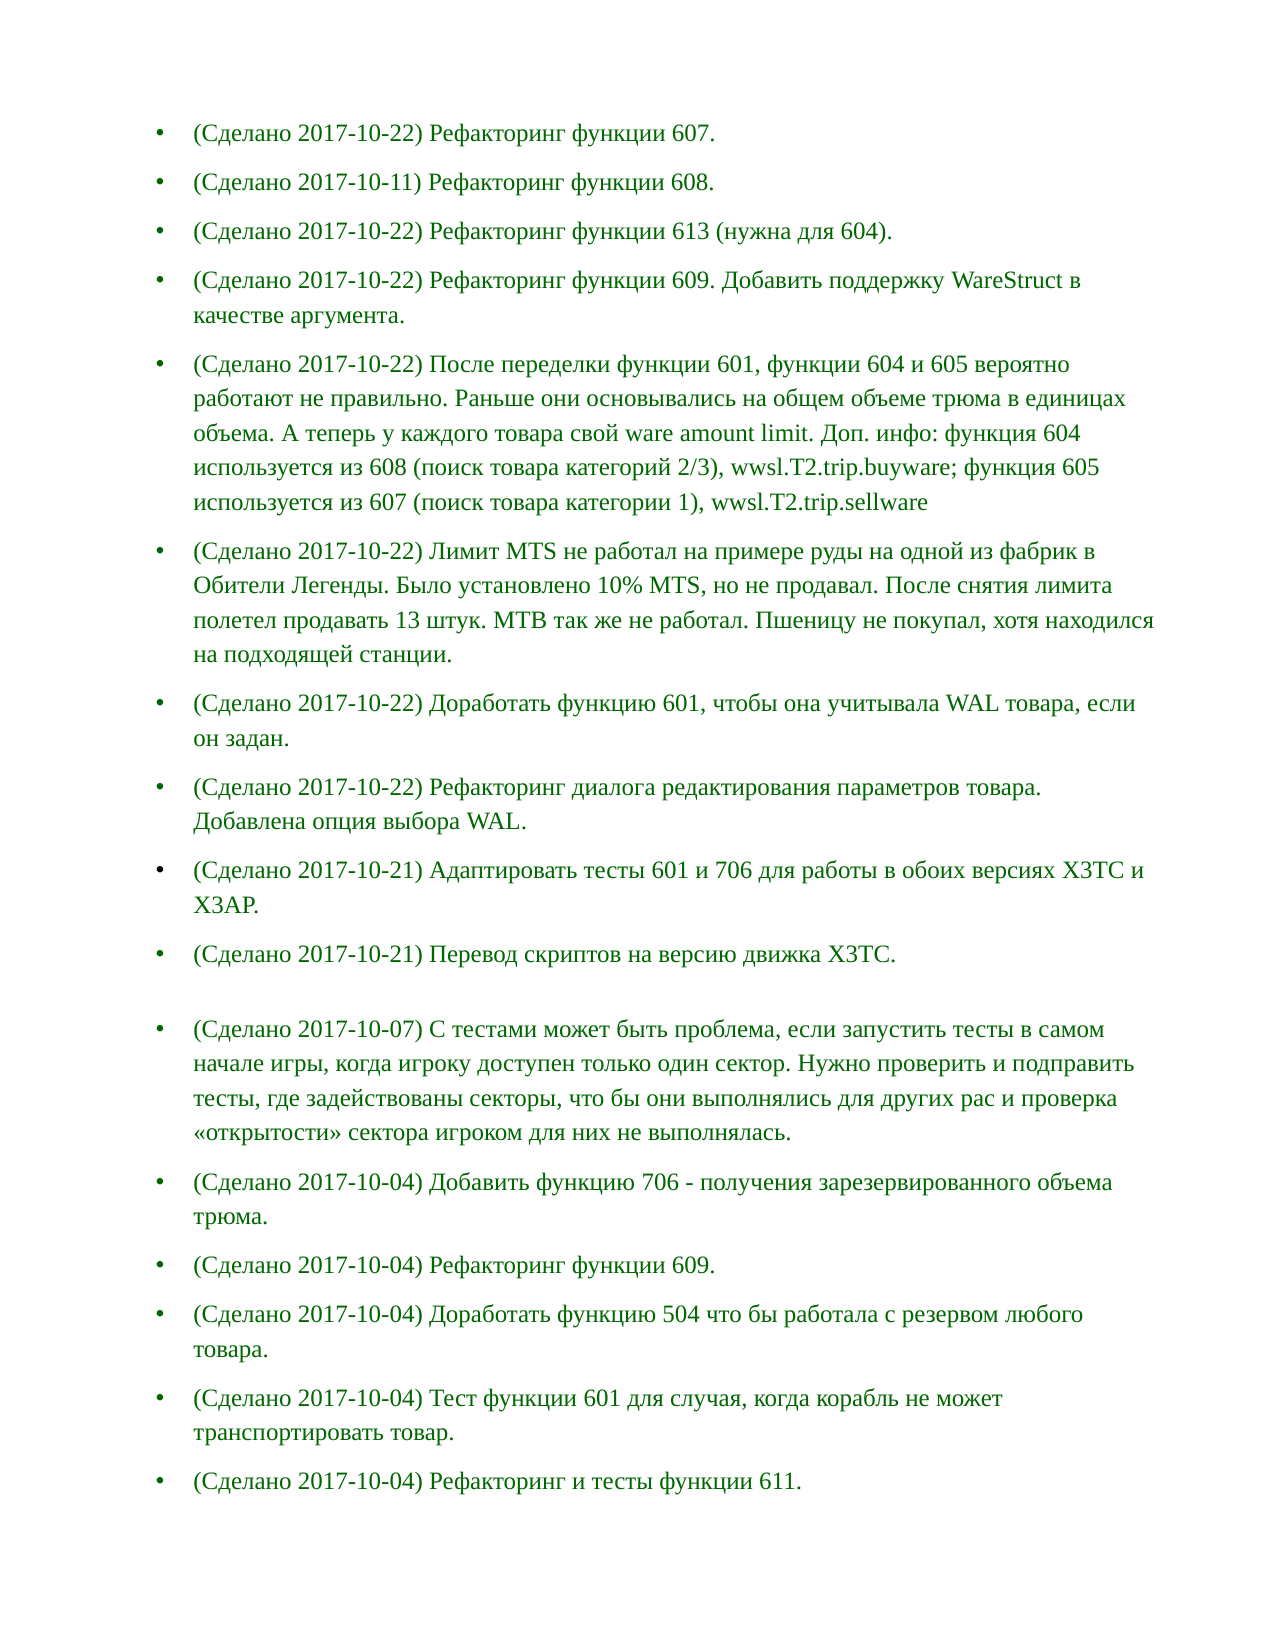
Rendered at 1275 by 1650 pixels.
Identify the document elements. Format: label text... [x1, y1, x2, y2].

list (Сделано 2017-10-22) Рефакторинг функции 613 (нужна для 604). [156, 216, 1157, 245]
list (Сделано 2017-10-04) Добавить функцию 706 - получения зарезервированного объема трюма. [156, 1167, 1157, 1230]
list (Сделано 2017-10-22) Доработать функцию 601, чтобы она учитывала WAL товара, если он задан. [156, 688, 1157, 752]
list (Сделано 2017-10-07) С тестами может быть проблема, если запустить тесты в самом начале игры, когда игроку доступен только один сектор. Нужно проверить и подправить тесты, где задействованы секторы, что бы они выполнялись для других рас и проверка «открытости» сектора игроком для них не выполнялась. [156, 988, 1157, 1146]
list (Сделано 2017-10-04) Доработать функцию 504 что бы работала с резервом любого товара. [156, 1299, 1157, 1362]
list (Сделано 2017-10-21) Перевод скриптов на версию движка X3TC. [156, 939, 1157, 968]
list (Сделано 2017-10-22) Лимит MTS не работал на примере руды на одной из фабрик в Обители Легенды. Было установлено 10% MTS, но не продавал. После снятия лимита полетел продавать 13 штук. MTB так же не работал. Пшеницу не покупал, хотя находился на подходящей станции. [156, 536, 1157, 668]
list (Сделано 2017-10-21) Адаптировать тесты 601 и 706 для работы в обоих версиях X3TC и X3AP. [156, 855, 1157, 919]
list (Сделано 2017-10-04) Рефакторинг и тесты функции 611. [156, 1466, 1157, 1495]
list (Сделано 2017-10-22) Рефакторинг функции 609. Добавить поддержку WareStruct в качестве аргумента. [156, 265, 1157, 328]
list (Сделано 2017-10-04) Тест функции 601 для случая, когда корабль не может транспортировать товар. [156, 1383, 1157, 1446]
list (Сделано 2017-10-04) Рефакторинг функции 609. [156, 1250, 1157, 1279]
list (Сделано 2017-10-22) После переделки функции 601, функции 604 и 605 вероятно работают не правильно. Раньше они основывались на общем объеме трюма в единицах объема. А теперь у каждого товара свой ware amount limit. Доп. инфо: функция 604 используется из 608 (поиск товара категорий 2/3), wwsl.T2.trip.buyware; функция 605 используется из 607 (поиск товара категории 1), wwsl.T2.trip.sellware [156, 349, 1157, 516]
list (Сделано 2017-10-22) Рефакторинг функции 607. [156, 118, 1157, 147]
list (Сделано 2017-10-11) Рефакторинг функции 608. [156, 167, 1157, 196]
list (Сделано 2017-10-22) Рефакторинг диалога редактирования параметров товара. Добавлена опция выбора WAL. [156, 772, 1157, 835]
